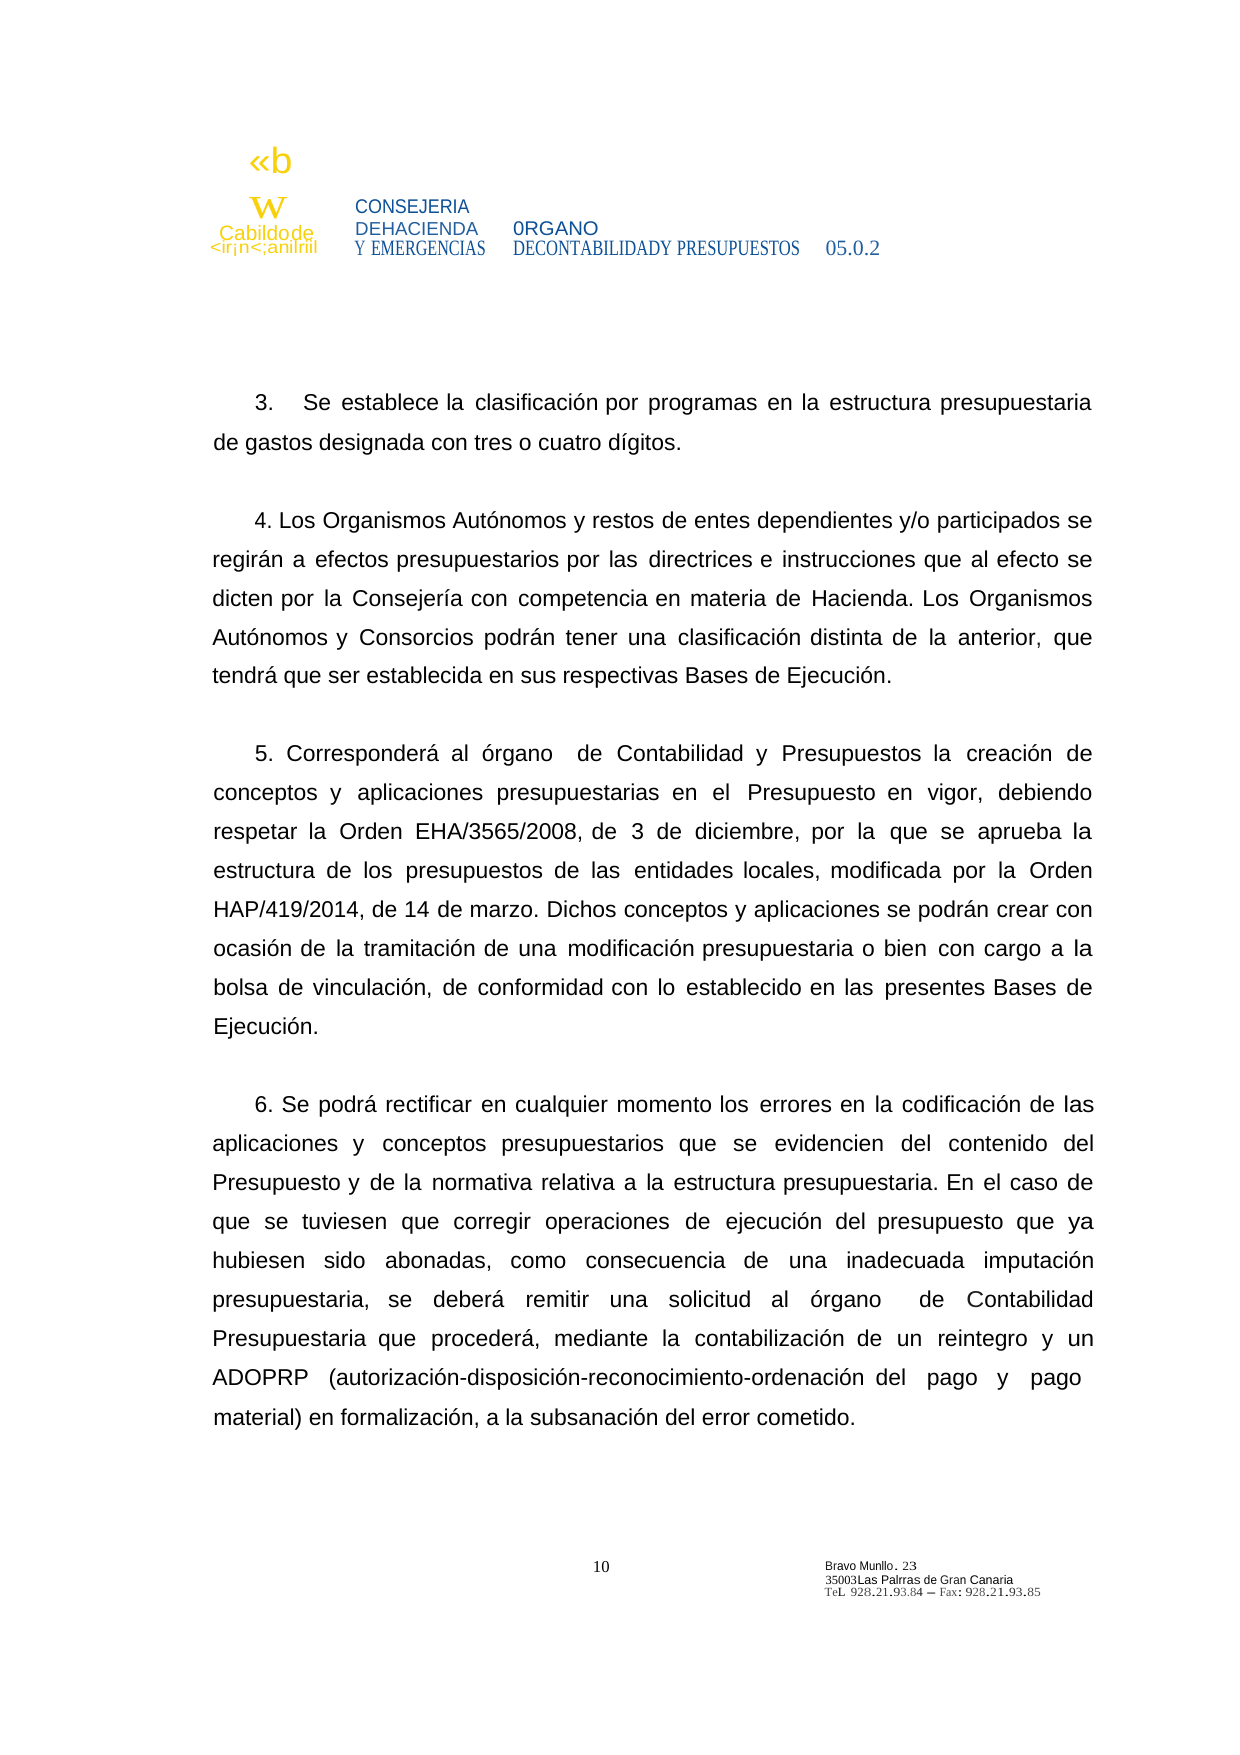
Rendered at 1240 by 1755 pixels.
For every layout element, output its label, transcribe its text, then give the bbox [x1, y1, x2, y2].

text 4. Los Organismos Autónomos y restos de entes dependientes y/o participados se regirán a efectos presupuestarios por las directrices e instrucciones que al efecto se dicten por la Consejería con competencia en materia de Hacienda. Los Organismos Autónomos y Consorcios podrán tener una clasificación distinta de la anterior, que tendrá que ser establecida en sus respectivas Bases de Ejecución. [212, 507, 1092, 689]
text material) en formalización, a la subsanación del error cometido. [213, 1403, 1240, 1429]
text 10 Bravo Munllo. 23 [593, 1557, 1240, 1575]
text 3. Se establece la clasificación por programas en la estructura presupuestaria de gastos designada con tres o cuatro dígitos. [213, 389, 1092, 455]
text 6. Se podrá rectificar en cualquier momento los errores en la codificación de las aplicaciones y conceptos presupuestarios que se evidencien del contenido del Presupuesto y de la normativa relativa a la estructura presupuestaria. En el caso de que se tuviesen que corregir operaciones de ejecución del presupuesto que ya hubiesen sido abonadas, como consecuencia de una inadecuada imputación presupuestaria, se deberá remitir una solicitud al órgano de Contabilidad Presupuestaria que procederá, mediante la contabilización de un reintegro y un ADOPRP (autorización-disposición-reconocimiento-ordenación del pago y pago [212, 1091, 1094, 1390]
text 5. Corresponderá al órgano de Contabilidad y Presupuestos la creación de conceptos y aplicaciones presupuestarias en el Presupuesto en vigor, debiendo respetar la Orden EHA/3565/2008, de 3 de diciembre, por la que se aprueba la estructura de los presupuestos de las entidades locales, modificada por la Orden HAP/419/2014, de 14 de marzo. Dichos conceptos y aplicaciones se podrán crear con ocasión de la tramitación de una modificación presupuestaria o bien con cargo a la bolsa de vinculación, de conformidad con lo establecido en las presentes Bases de Ejecución. [213, 740, 1093, 1039]
text TeL 928.21.93.84 - Fax: 928.21.93.85 [824, 1586, 1240, 1599]
text 35003Las Palrras de Gran Canaria [825, 1575, 1240, 1586]
